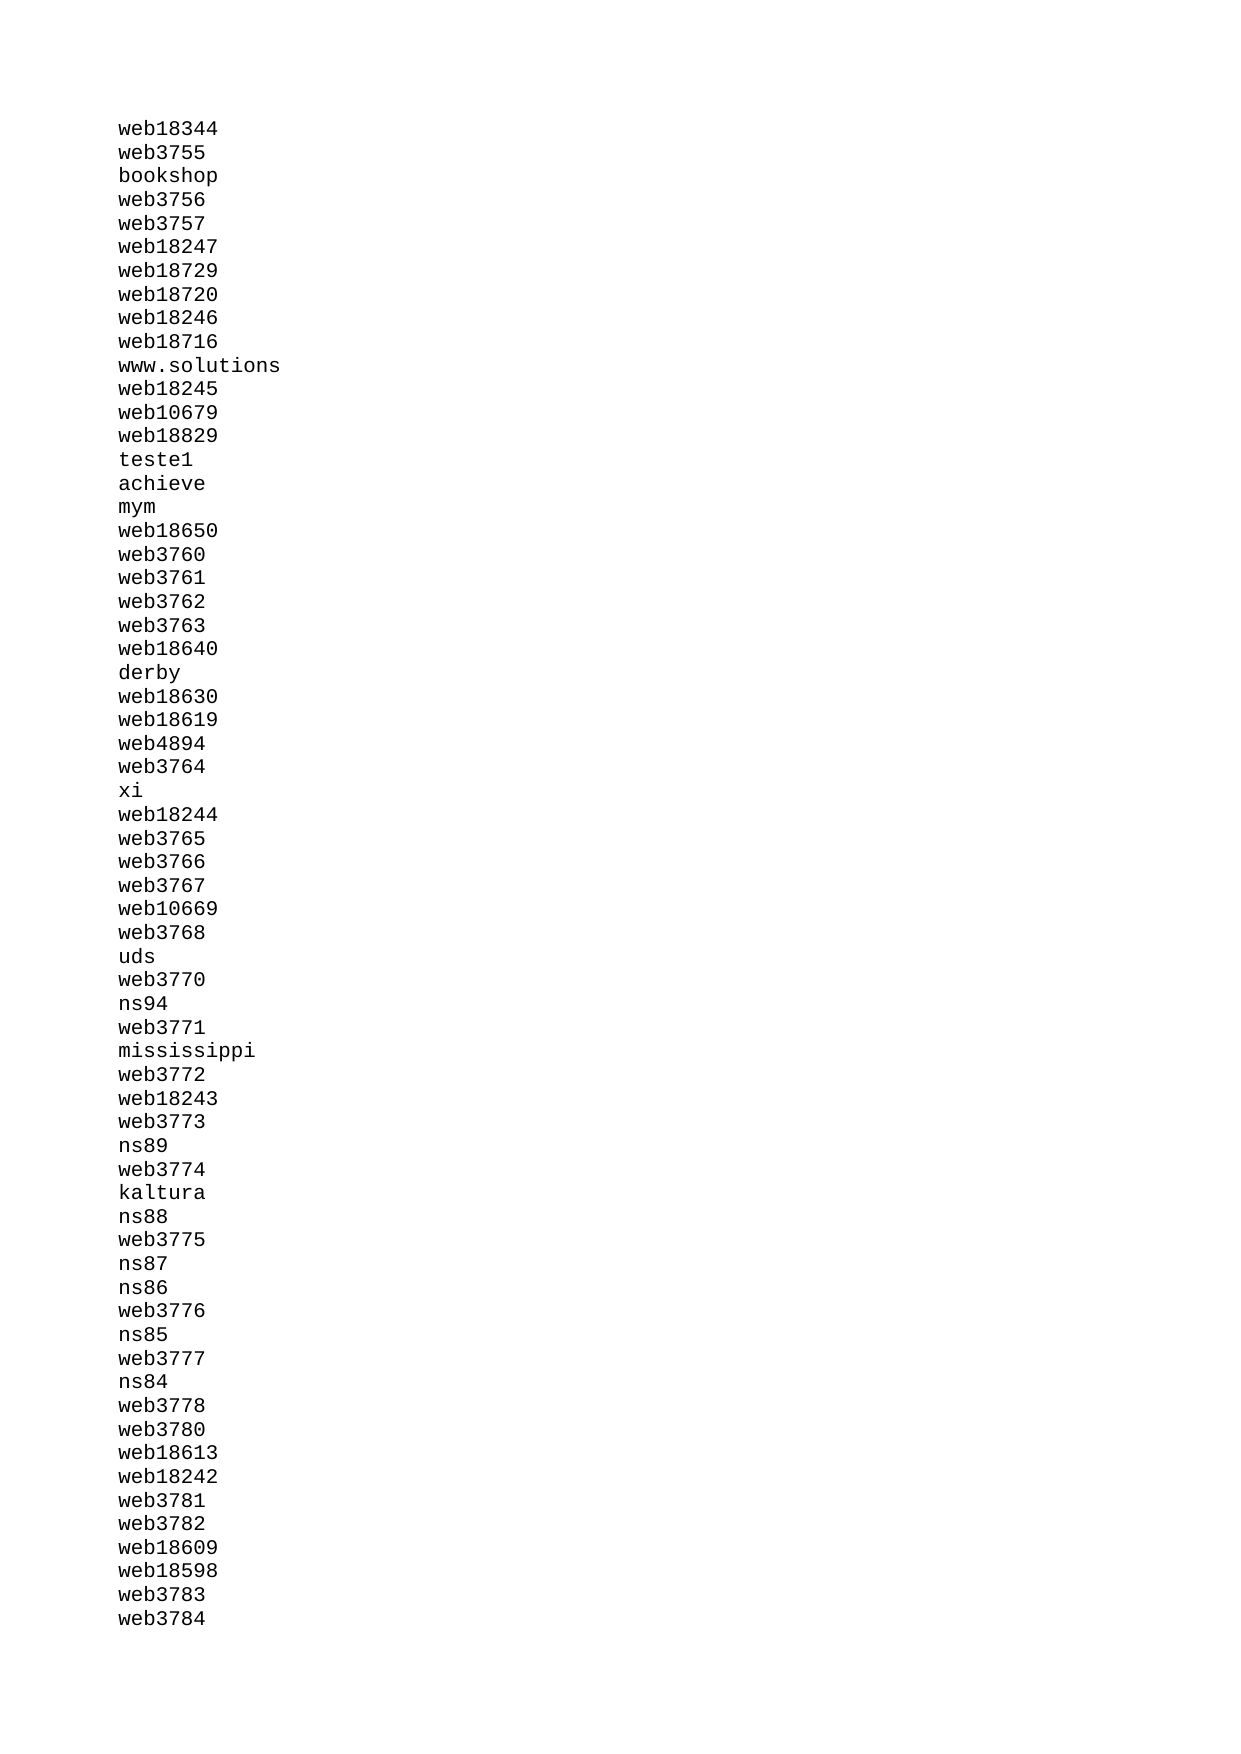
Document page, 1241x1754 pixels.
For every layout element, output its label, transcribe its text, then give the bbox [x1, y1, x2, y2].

text web3762 [118, 591, 1122, 615]
text web10669 [118, 898, 1122, 922]
text web18598 [118, 1561, 1122, 1584]
text xi [118, 780, 1122, 804]
text uds [118, 946, 1122, 969]
text web3782 [118, 1513, 1122, 1537]
text web10679 [118, 402, 1122, 426]
text web18245 [118, 378, 1122, 402]
text web3776 [118, 1300, 1122, 1324]
text web3764 [118, 757, 1122, 780]
text ns84 [118, 1371, 1122, 1395]
text web18344 [118, 118, 1122, 142]
text ns94 [118, 993, 1122, 1017]
text web18640 [118, 638, 1122, 662]
text web3755 [118, 142, 1122, 165]
text web18609 [118, 1537, 1122, 1561]
text ns89 [118, 1135, 1122, 1158]
text kaltura [118, 1182, 1122, 1206]
text web3766 [118, 851, 1122, 875]
text achieve [118, 473, 1122, 496]
text web18829 [118, 426, 1122, 449]
text bookshop [118, 165, 1122, 189]
text web18650 [118, 520, 1122, 544]
text web18247 [118, 236, 1122, 260]
text web3757 [118, 213, 1122, 236]
text www.solutions [118, 354, 1122, 378]
text web3784 [118, 1608, 1122, 1631]
text ns88 [118, 1206, 1122, 1229]
text web3768 [118, 922, 1122, 946]
text web18630 [118, 686, 1122, 709]
text web3775 [118, 1229, 1122, 1253]
text web18729 [118, 260, 1122, 284]
text teste1 [118, 449, 1122, 473]
text web18720 [118, 284, 1122, 307]
text web4894 [118, 733, 1122, 757]
text mississippi [118, 1040, 1122, 1064]
text web3777 [118, 1348, 1122, 1371]
text web3763 [118, 615, 1122, 638]
text web3773 [118, 1111, 1122, 1135]
text web18619 [118, 709, 1122, 733]
text web3765 [118, 827, 1122, 851]
text derby [118, 662, 1122, 686]
text web3772 [118, 1064, 1122, 1088]
text web3774 [118, 1158, 1122, 1182]
text ns85 [118, 1324, 1122, 1348]
text web3780 [118, 1419, 1122, 1442]
text ns87 [118, 1253, 1122, 1277]
text web3781 [118, 1489, 1122, 1513]
text web18716 [118, 331, 1122, 354]
text web3778 [118, 1395, 1122, 1419]
text web3760 [118, 544, 1122, 567]
text web18244 [118, 804, 1122, 827]
text web3767 [118, 875, 1122, 898]
text web18243 [118, 1088, 1122, 1111]
text web18613 [118, 1442, 1122, 1466]
text mym [118, 496, 1122, 520]
text web3771 [118, 1017, 1122, 1040]
text ns86 [118, 1277, 1122, 1300]
text web18242 [118, 1466, 1122, 1489]
text web3756 [118, 189, 1122, 213]
text web3783 [118, 1584, 1122, 1608]
text web3770 [118, 969, 1122, 993]
text web18246 [118, 307, 1122, 331]
text web3761 [118, 567, 1122, 591]
